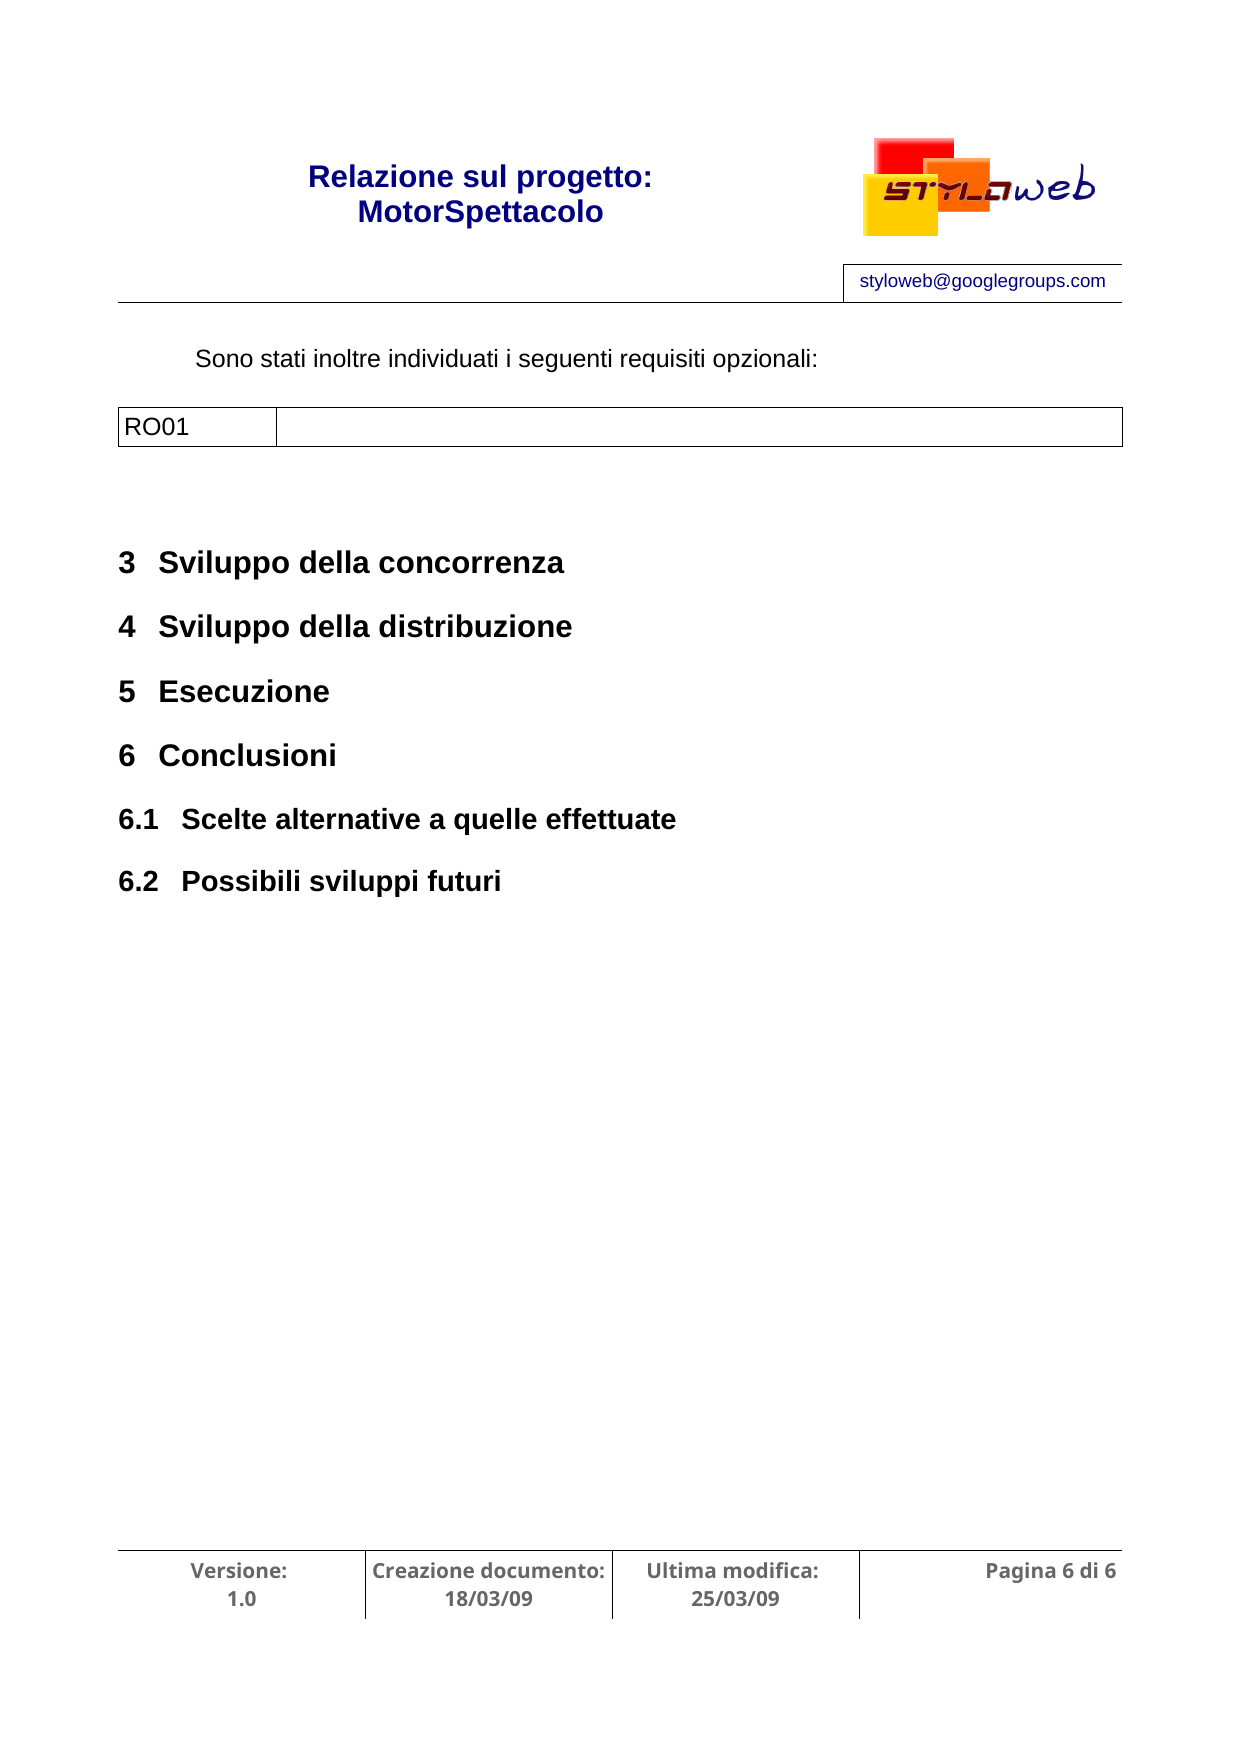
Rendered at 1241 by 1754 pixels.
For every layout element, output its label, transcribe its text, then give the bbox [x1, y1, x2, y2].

table_header [277, 408, 1122, 446]
picture [848, 123, 1117, 247]
subtitle Conclusioni [118, 738, 1122, 773]
subtitle Esecuzione [118, 674, 1122, 709]
subtitle Scelte alternative a quelle effettuate [118, 803, 1122, 836]
subtitle Sviluppo della concorrenza [118, 545, 1122, 580]
table_header RO01 [119, 408, 276, 446]
subtitle Possibili sviluppi futuri [118, 865, 1122, 898]
text Sono stati inoltre individuati i seguenti requisiti opzionali: [136, 345, 1104, 373]
subtitle Sviluppo della distribuzione [118, 609, 1122, 644]
